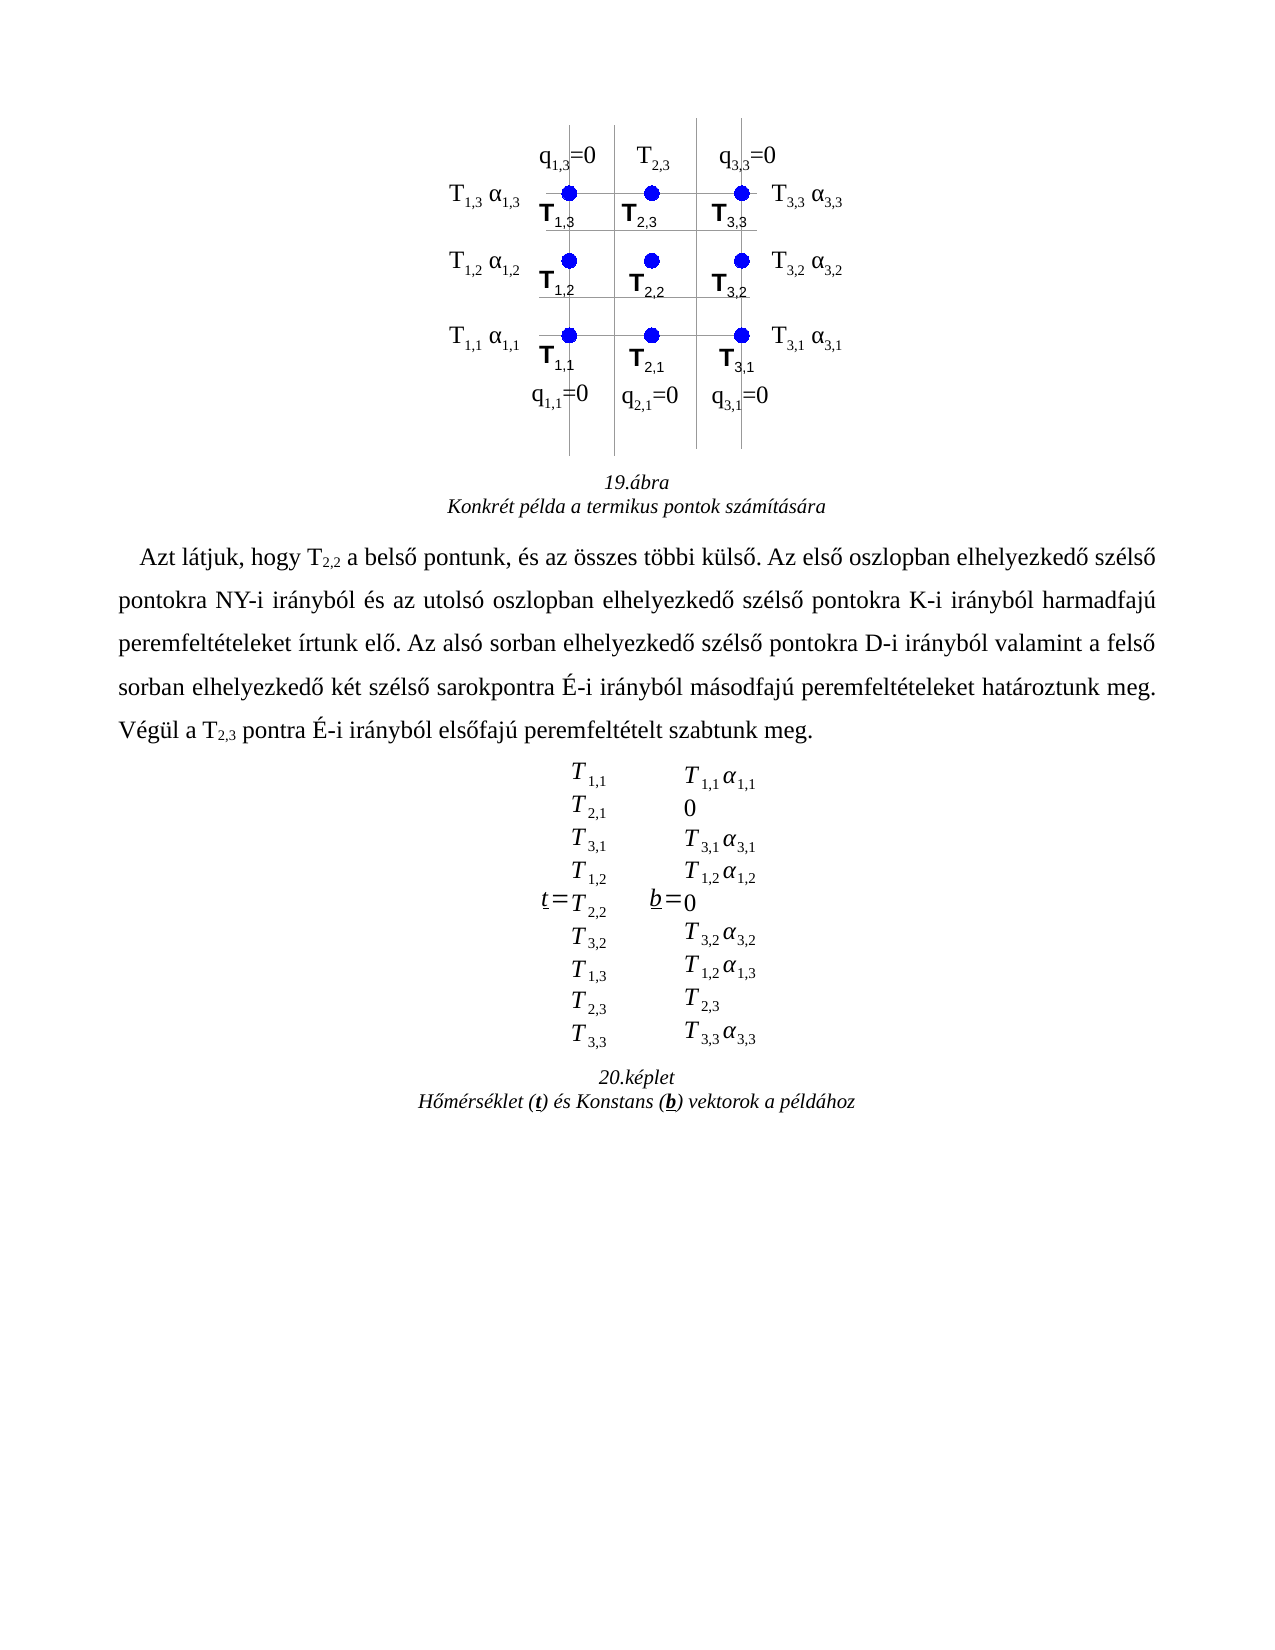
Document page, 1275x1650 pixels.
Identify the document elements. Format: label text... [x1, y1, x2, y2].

text Azt látjuk, hogy T2,2 a belső pontunk, és az összes többi külső. Az első oszlopban elhelyezkedő szélső pontokra NY-i irányból és az utolsó oszlopban elhelyezkedő szélső pontokra K-i irányból harmadfajú peremfeltételeket írtunk elő. Az alsó sorban elhelyezkedő szélső pontokra D-i irányból valamint a felső sorban elhelyezkedő két szélső sarokpontra É-i irányból másodfajú peremfeltételeket határoztunk meg. Végül a T2,3 pontra É-i irányból elsőfajú peremfeltételt szabtunk meg. [118, 542, 1157, 743]
subtitle Hőmérséklet (t) és Konstans (b) vektorok a példához [118, 1089, 1157, 1113]
subtitle 20.képlet [118, 1065, 1157, 1089]
subtitle 19.ábra [118, 470, 1157, 494]
subtitle Konkrét példa a termikus pontok számítására [118, 494, 1157, 518]
